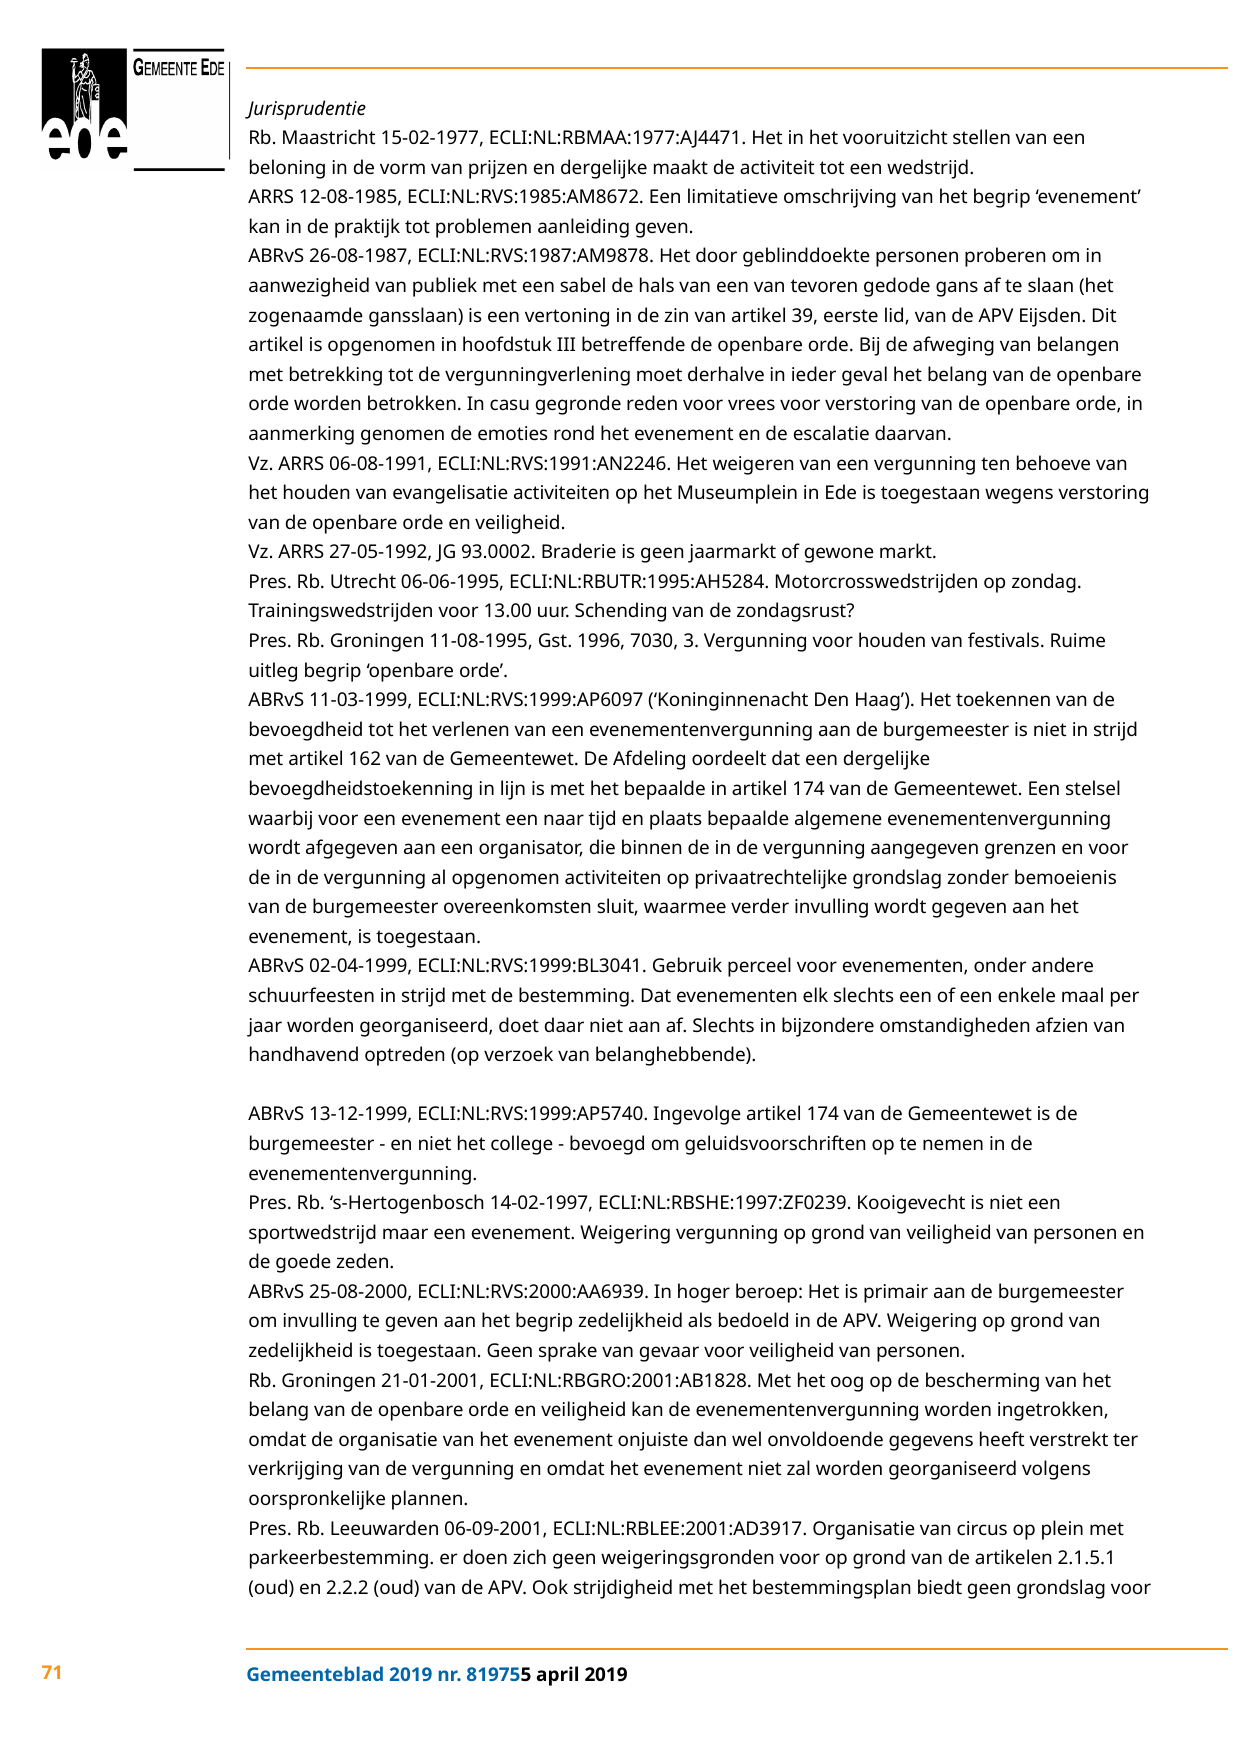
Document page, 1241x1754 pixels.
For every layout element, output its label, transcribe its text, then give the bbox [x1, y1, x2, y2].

text ABRvS 26-08-1987, ECLI:NL:RVS:1987:AM9878. Het door geblinddoekte personen proberen om in aanwezigheid van publiek met een sabel de hals van een van tevoren gedode gans af te slaan (het zogenaamde gansslaan) is een vertoning in de zin van artikel 39, eerste lid, van de APV Eijsden. Dit artikel is opgenomen in hoofdstuk III betreffende de openbare orde. Bij de afweging van belangen met betrekking tot de vergunningverlening moet derhalve in ieder geval het belang van de openbare orde worden betrokken. In casu gegronde reden voor vrees voor verstoring van de openbare orde, in aanmerking genomen de emoties rond het evenement en de escalatie daarvan. [248, 243, 1152, 446]
text ARRS 12-08-1985, ECLI:NL:RVS:1985:AM8672. Een limitatieve omschrijving van het begrip ‘evenement’ kan in de praktijk tot problemen aanleiding geven. [248, 183, 1152, 239]
text ABRvS 02-04-1999, ECLI:NL:RVS:1999:BL3041. Gebruik perceel voor evenementen, onder andere schuurfeesten in strijd met de bestemming. Dat evenementen elk slechts een of een enkele maal per jaar worden georganiseerd, doet daar niet aan af. Slechts in bijzondere omstandigheden afzien van handhavend optreden (op verzoek van belanghebbende). [248, 953, 1152, 1067]
text ABRvS 11-03-1999, ECLI:NL:RVS:1999:AP6097 (‘Koninginnenacht Den Haag’). Het toekennen van de bevoegdheid tot het verlenen van een evenementenvergunning aan de burgemeester is niet in strijd met artikel 162 van de Gemeentewet. De Afdeling oordeelt dat een dergelijke bevoegdheidstoekenning in lijn is met het bepaalde in artikel 174 van de Gemeentewet. Een stelsel waarbij voor een evenement een naar tijd en plaats bepaalde algemene evenementenvergunning wordt afgegeven aan een organisator, die binnen de in de vergunning aangegeven grenzen en voor de in de vergunning al opgenomen activiteiten op privaatrechtelijke grondslag zonder bemoeienis van de burgemeester overeenkomsten sluit, waarmee verder invulling wordt gegeven aan het evenement, is toegestaan. [248, 686, 1152, 949]
picture [41, 47, 231, 172]
text Pres. Rb. Leeuwarden 06-09-2001, ECLI:NL:RBLEE:2001:AD3917. Organisatie van circus op plein met parkeerbestemming. er doen zich geen weigeringsgronden voor op grond van de artikelen 2.1.5.1 (oud) en 2.2.2 (oud) van de APV. Ook strijdigheid met het bestemmingsplan biedt geen grondslag voor [248, 1515, 1152, 1600]
text Rb. Maastricht 15-02-1977, ECLI:NL:RBMAA:1977:AJ4471. Het in het vooruitzicht stellen van een beloning in de vorm van prijzen en dergelijke maakt de activiteit tot een wedstrijd. [248, 124, 1152, 180]
text Vz. ARRS 27-05-1992, JG 93.0002. Braderie is geen jaarmarkt of gewone markt. [248, 538, 1152, 564]
text ABRvS 13-12-1999, ECLI:NL:RVS:1999:AP5740. Ingevolge artikel 174 van de Gemeentewet is de burgemeester - en niet het college - bevoegd om geluidsvoorschriften op te nemen in de evenementenvergunning. [248, 1101, 1152, 1186]
text Vz. ARRS 06-08-1991, ECLI:NL:RVS:1991:AN2246. Het weigeren van een vergunning ten behoeve van het houden van evangelisatie activiteiten op het Museumplein in Ede is toegestaan wegens verstoring van de openbare orde en veiligheid. [248, 450, 1152, 535]
text ABRvS 25-08-2000, ECLI:NL:RVS:2000:AA6939. In hoger beroep: Het is primair aan de burgemeester om invulling te geven aan het begrip zedelijkheid als bedoeld in de APV. Weigering op grond van zedelijkheid is toegestaan. Geen sprake van gevaar voor veiligheid van personen. [248, 1278, 1152, 1363]
text Pres. Rb. Utrecht 06-06-1995, ECLI:NL:RBUTR:1995:AH5284. Motorcrosswedstrijden op zondag. Trainingswedstrijden voor 13.00 uur. Schending van de zondagsrust? [248, 568, 1152, 623]
text Pres. Rb. Groningen 11-08-1995, Gst. 1996, 7030, 3. Vergunning voor houden van festivals. Ruime uitleg begrip ‘openbare orde’. [248, 627, 1152, 683]
text Rb. Groningen 21-01-2001, ECLI:NL:RBGRO:2001:AB1828. Met het oog op de bescherming van het belang van de openbare orde en veiligheid kan de evenementenvergunning worden ingetrokken, omdat de organisatie van het evenement onjuiste dan wel onvoldoende gegevens heeft verstrekt ter verkrijging van de vergunning en omdat het evenement niet zal worden georganiseerd volgens oorspronkelijke plannen. [248, 1367, 1152, 1511]
text Pres. Rb. ‘s-Hertogenbosch 14-02-1997, ECLI:NL:RBSHE:1997:ZF0239. Kooigevecht is niet een sportwedstrijd maar een evenement. Weigering vergunning op grond van veiligheid van personen en de goede zeden. [248, 1189, 1152, 1274]
text Jurisprudentie [248, 95, 1152, 121]
